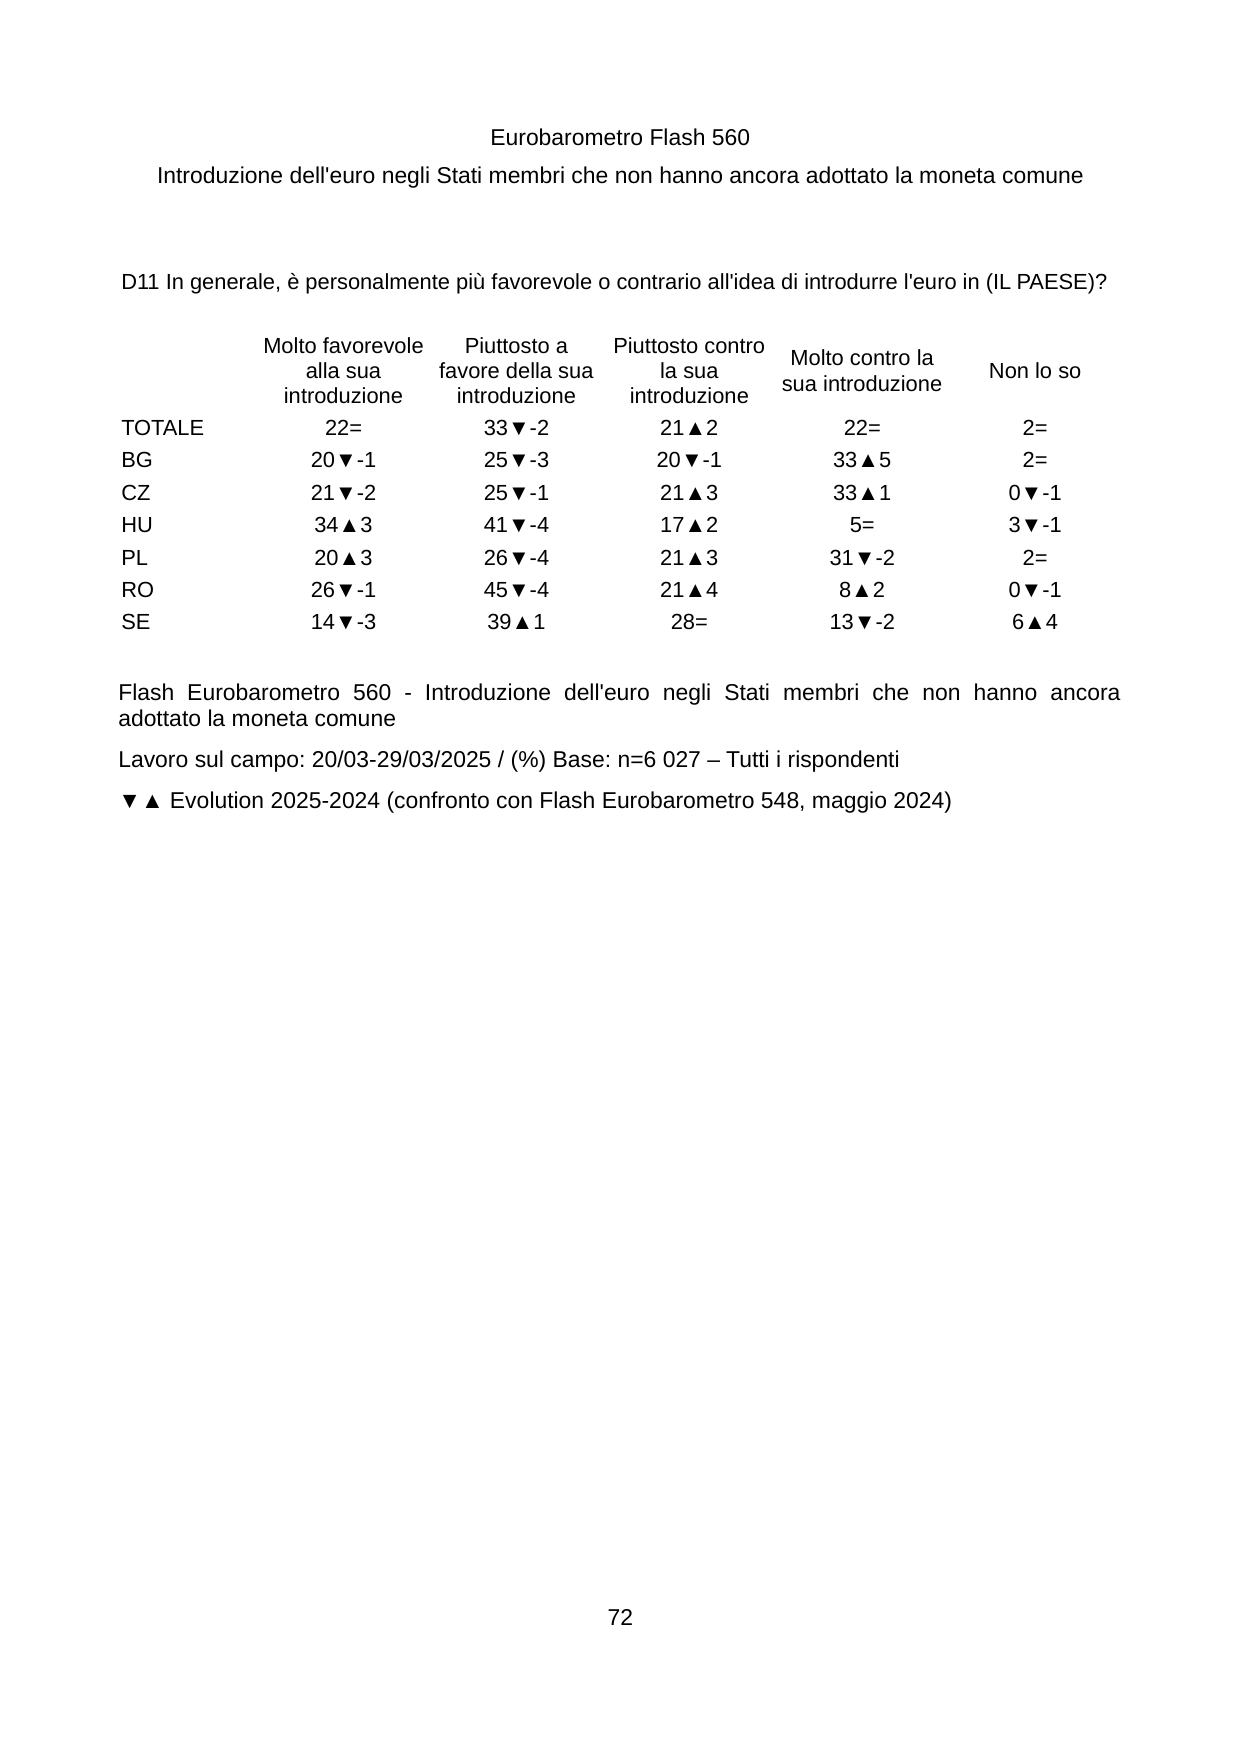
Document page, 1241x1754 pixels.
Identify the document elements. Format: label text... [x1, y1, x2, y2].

table_cell 3▼-1 [949, 509, 1121, 541]
table_cell 8▲2 [776, 573, 948, 606]
table_cell 20▲3 [257, 541, 430, 573]
table_cell Molto contro la sua introduzione [776, 330, 948, 411]
table_cell [603, 298, 776, 330]
table_cell 6▲4 [949, 606, 1121, 638]
table_cell [257, 298, 430, 330]
text Flash Eurobarometro 560 - Introduzione dell'euro negli Stati membri che non hanno ancora adottato la moneta comune [118, 679, 1122, 732]
table_cell 13▼-2 [776, 606, 948, 638]
table_cell 21▲4 [603, 573, 776, 606]
table_cell [118, 330, 257, 411]
table_cell 17▲2 [603, 509, 776, 541]
text ▼▲ Evolution 2025-2024 (confronto con Flash Eurobarometro 548, maggio 2024) [118, 787, 1122, 813]
table_cell 2= [949, 411, 1121, 444]
table_cell Piuttosto a favore della sua introduzione [430, 330, 603, 411]
table_cell 2= [949, 541, 1121, 573]
table_cell 20▼-1 [257, 444, 430, 476]
table_cell 45▼-4 [430, 573, 603, 606]
table_cell Non lo so [949, 330, 1121, 411]
table_cell 5= [776, 509, 948, 541]
table_cell 28= [603, 606, 776, 638]
table_cell 33▲5 [776, 444, 948, 476]
table_cell 33▼-2 [430, 411, 603, 444]
table_cell Molto favorevole alla sua introduzione [257, 330, 430, 411]
table_cell 2= [949, 444, 1121, 476]
table_cell 22= [776, 411, 948, 444]
table_cell 25▼-1 [430, 476, 603, 508]
table_cell SE [118, 606, 257, 638]
table_cell 25▼-3 [430, 444, 603, 476]
table_cell 0▼-1 [949, 573, 1121, 606]
table_cell [118, 298, 257, 330]
table_cell 31▼-2 [776, 541, 948, 573]
table_cell 26▼-4 [430, 541, 603, 573]
table_cell 26▼-1 [257, 573, 430, 606]
table_cell 22= [257, 411, 430, 444]
table_cell 34▲3 [257, 509, 430, 541]
table_cell 21▲2 [603, 411, 776, 444]
table_cell 21▲3 [603, 541, 776, 573]
table_cell [949, 298, 1121, 330]
table_cell HU [118, 509, 257, 541]
table_cell Piuttosto contro la sua introduzione [603, 330, 776, 411]
table_header D11 In generale, è personalmente più favorevole o contrario all'idea di introdurre l'euro in (IL PAESE)? [118, 265, 1121, 297]
table_cell 0▼-1 [949, 476, 1121, 508]
table_cell PL [118, 541, 257, 573]
table_cell 21▼-2 [257, 476, 430, 508]
table_cell 14▼-3 [257, 606, 430, 638]
table_cell [430, 298, 603, 330]
table_cell CZ [118, 476, 257, 508]
table_cell 20▼-1 [603, 444, 776, 476]
table_cell 33▲1 [776, 476, 948, 508]
table_cell [776, 298, 948, 330]
table_cell 21▲3 [603, 476, 776, 508]
table_cell 39▲1 [430, 606, 603, 638]
text Lavoro sul campo: 20/03-29/03/2025 / (%) Base: n=6 027 – Tutti i rispondenti [118, 746, 1122, 773]
table_cell BG [118, 444, 257, 476]
table_cell 41▼-4 [430, 509, 603, 541]
table_cell RO [118, 573, 257, 606]
table_cell TOTALE [118, 411, 257, 444]
